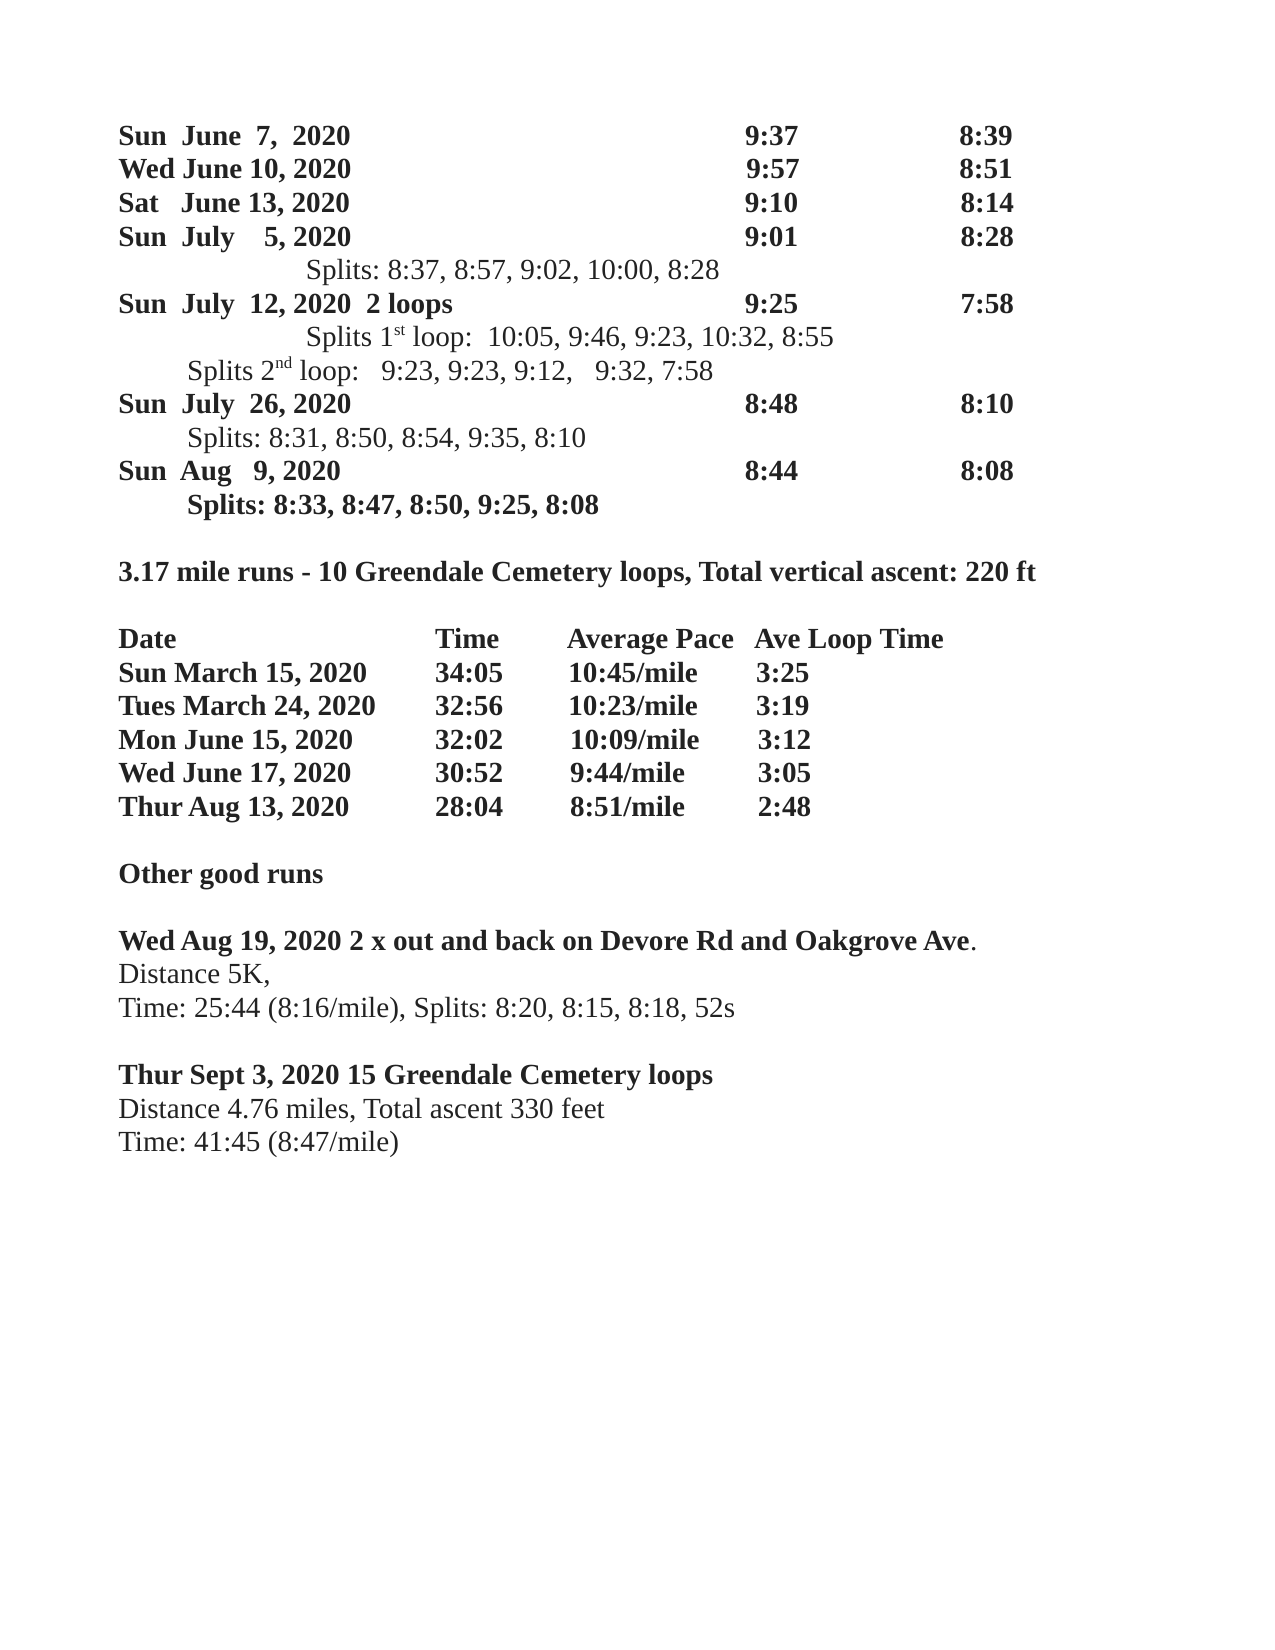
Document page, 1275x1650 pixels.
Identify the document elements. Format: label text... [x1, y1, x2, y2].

text Sun Aug 9, 2020 8:44 8:08 Splits: 8:33, 8:47, 8:50, 9:25, 8:08 [118, 453, 1161, 521]
text Mon June 15, 2020 32:02 10:09/mile 3:12 [118, 722, 1161, 755]
text Tues March 24, 2020 32:56 10:23/mile 3:19 [118, 688, 1161, 722]
text Time: 41:45 (8:47/mile) [118, 1124, 1161, 1158]
text Wed June 10, 2020 9:57 8:51 [118, 152, 1161, 185]
text Thur Sept 3, 2020 15 Greendale Cemetery loops [118, 1057, 1161, 1091]
text Wed Aug 19, 2020 2 x out and back on Devore Rd and Oakgrove Ave. [118, 923, 1161, 957]
text Wed June 17, 2020 30:52 9:44/mile 3:05 [118, 755, 1161, 789]
text Splits 2nd loop: 9:23, 9:23, 9:12, 9:32, 7:58 [118, 353, 1161, 386]
text Sun July 26, 2020 8:48 8:10 Splits: 8:31, 8:50, 8:54, 9:35, 8:10 [118, 386, 1161, 453]
text Distance 4.76 miles, Total ascent 330 feet [118, 1091, 1161, 1124]
text Distance 5K, [118, 957, 1161, 990]
text Other good runs [118, 856, 1161, 889]
text Date Time Average Pace Ave Loop Time [118, 621, 1161, 655]
text Thur Aug 13, 2020 28:04 8:51/mile 2:48 [118, 789, 1161, 822]
list 3.17 mile runs - 10 Greendale Cemetery loops, Total vertical ascent: 220 ft [118, 554, 1161, 588]
text Sun March 15, 2020 34:05 10:45/mile 3:25 [118, 655, 1161, 688]
text Sat June 13, 2020 9:10 8:14 Sun July 5, 2020 9:01 8:28 Splits: 8:37, 8:57, 9:02, 10:00, 8:28 Sun July 12, 2020 2 loops 9:25 7:58 Splits 1st loop: 10:05, 9:46, 9:23, 10:32, 8:55 [118, 185, 1161, 353]
text Sun June 7, 2020 9:37 8:39 [118, 118, 1161, 152]
text Time: 25:44 (8:16/mile), Splits: 8:20, 8:15, 8:18, 52s [118, 990, 1161, 1024]
